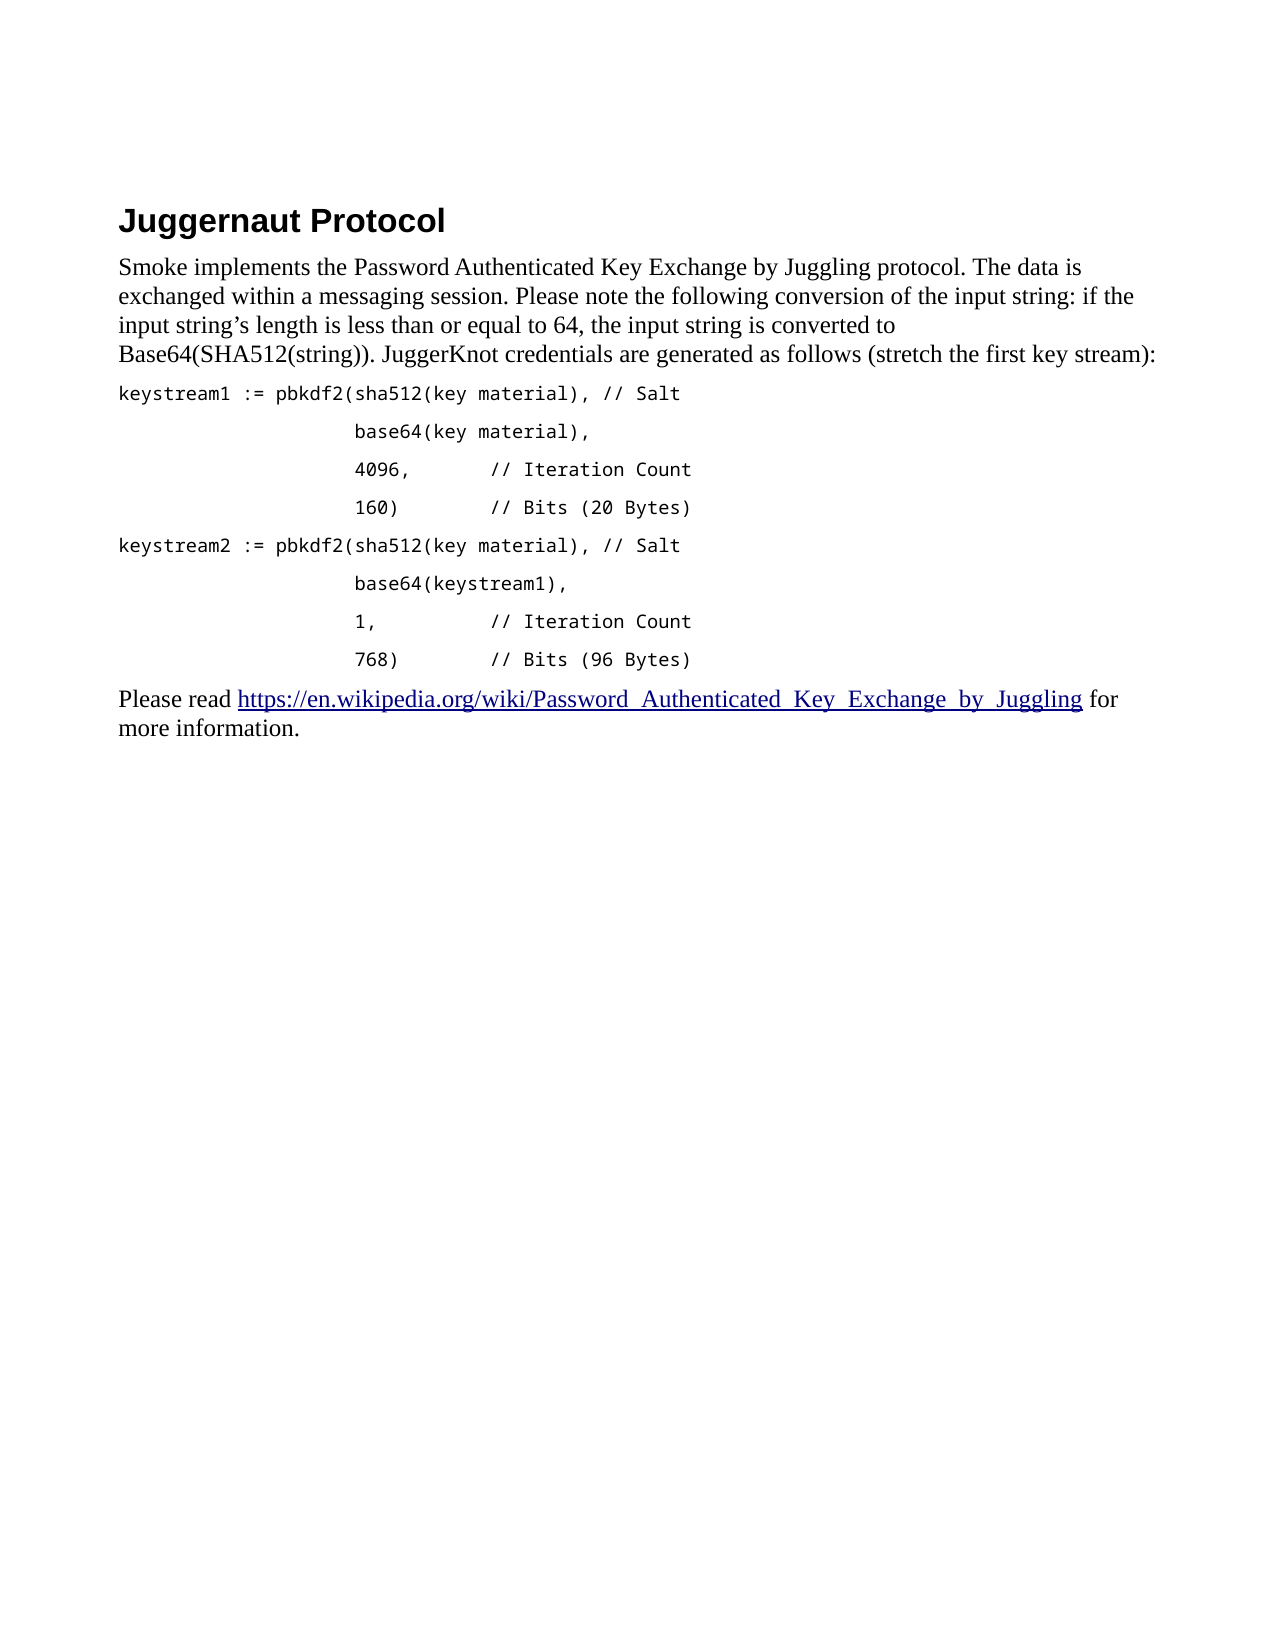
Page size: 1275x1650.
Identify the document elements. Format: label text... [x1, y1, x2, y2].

text 1, // Iteration Count [118, 608, 1157, 634]
text base64(key material), [118, 418, 1157, 443]
text Smoke implements the Password Authenticated Key Exchange by Juggling protocol. The data is exchanged within a messaging session. Please note the following conversion of the input string: if the input string’s length is less than or equal to 64, the input string is converted to Base64(SHA512(string)). JuggerKnot credentials are generated as follows (stretch the first key stream): [118, 252, 1157, 367]
text 160) // Bits (20 Bytes) [118, 494, 1157, 519]
text keystream1 := pbkdf2(sha512(key material), // Salt [118, 380, 1157, 406]
text Please read https://en.wikipedia.org/wiki/Password_Authenticated_Key_Exchange_by_Juggling for more information. [118, 684, 1157, 742]
subtitle Juggernaut Protocol [118, 201, 1157, 240]
text 768) // Bits (96 Bytes) [118, 646, 1157, 672]
text 4096, // Iteration Count [118, 456, 1157, 482]
text keystream2 := pbkdf2(sha512(key material), // Salt [118, 532, 1157, 558]
text base64(keystream1), [118, 570, 1157, 596]
